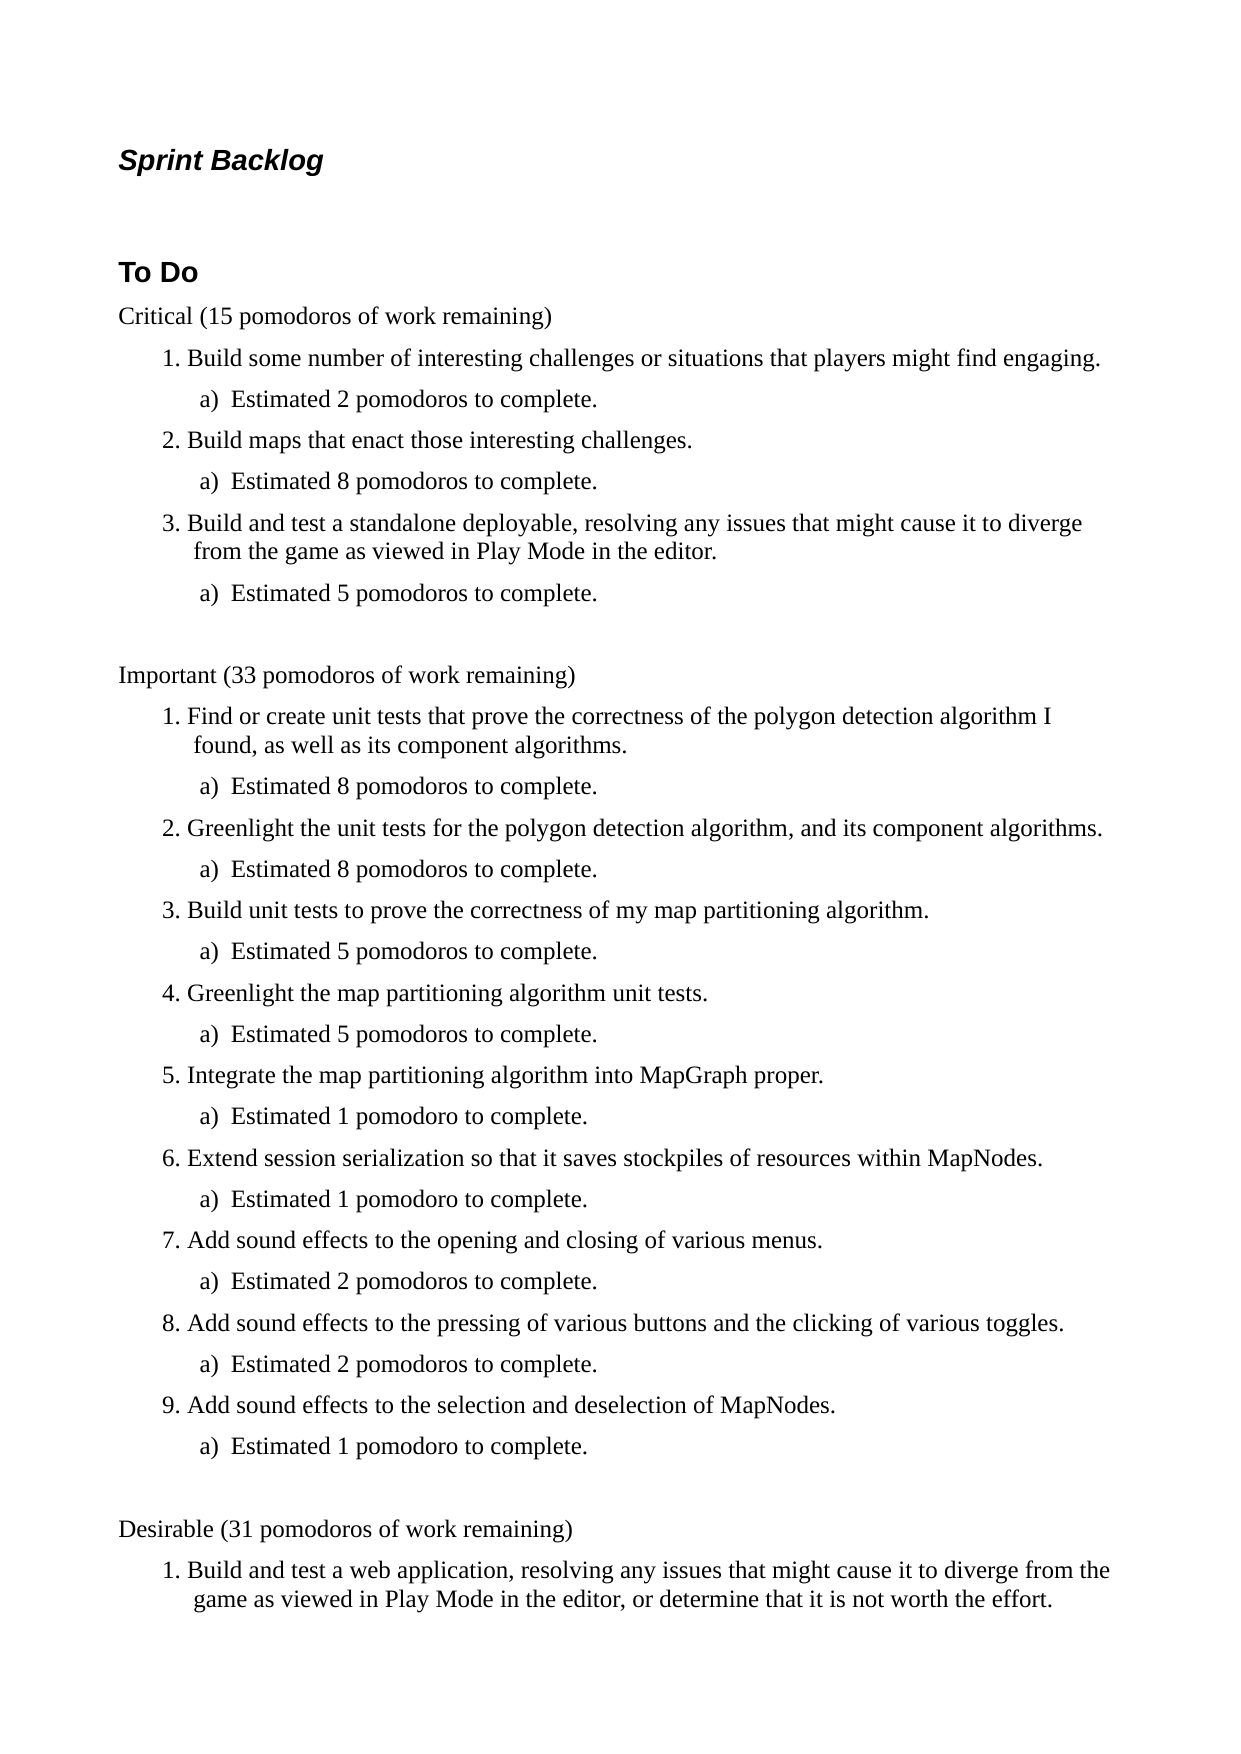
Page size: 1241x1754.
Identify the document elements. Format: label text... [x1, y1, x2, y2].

list Estimated 8 pomodoros to complete. [193, 771, 1122, 800]
list Add sound effects to the selection and deselection of MapNodes. [156, 1390, 1122, 1419]
text Desirable (31 pomodoros of work remaining) [118, 1514, 1122, 1543]
subtitle Sprint Backlog [118, 143, 1122, 177]
list Find or create unit tests that prove the correctness of the polygon detection algorithm I found, as well as its component algorithms. [156, 701, 1122, 759]
list Estimated 1 pomodoro to complete. [193, 1184, 1122, 1213]
list Build and test a standalone deployable, resolving any issues that might cause it to diverge from the game as viewed in Play Mode in the editor. [156, 508, 1122, 565]
list Greenlight the unit tests for the polygon detection algorithm, and its component algorithms. [156, 813, 1122, 841]
list Estimated 5 pomodoros to complete. [193, 1019, 1122, 1048]
list Estimated 2 pomodoros to complete. [193, 1349, 1122, 1378]
list Estimated 5 pomodoros to complete. [193, 578, 1122, 606]
list Estimated 5 pomodoros to complete. [193, 936, 1122, 965]
list Estimated 2 pomodoros to complete. [193, 384, 1122, 413]
list Estimated 2 pomodoros to complete. [193, 1266, 1122, 1295]
list Build some number of interesting challenges or situations that players might find engaging. [156, 343, 1122, 371]
subtitle To Do [118, 255, 1122, 289]
list Estimated 8 pomodoros to complete. [193, 466, 1122, 495]
list Extend session serialization so that it saves stockpiles of resources within MapNodes. [156, 1143, 1122, 1171]
list Estimated 1 pomodoro to complete. [193, 1431, 1122, 1460]
list Build and test a web application, resolving any issues that might cause it to diverge from the game as viewed in Play Mode in the editor, or determine that it is not worth the effort. [156, 1555, 1122, 1613]
text Critical (15 pomodoros of work remaining) [118, 301, 1122, 330]
list Integrate the map partitioning algorithm into MapGraph proper. [156, 1060, 1122, 1089]
list Estimated 8 pomodoros to complete. [193, 854, 1122, 883]
list Build unit tests to prove the correctness of my map partitioning algorithm. [156, 895, 1122, 924]
text Important (33 pomodoros of work remaining) [118, 660, 1122, 689]
list Add sound effects to the pressing of various buttons and the clicking of various toggles. [156, 1308, 1122, 1336]
list Greenlight the map partitioning algorithm unit tests. [156, 978, 1122, 1006]
list Add sound effects to the opening and closing of various menus. [156, 1225, 1122, 1254]
list Build maps that enact those interesting challenges. [156, 425, 1122, 454]
list Estimated 1 pomodoro to complete. [193, 1101, 1122, 1130]
